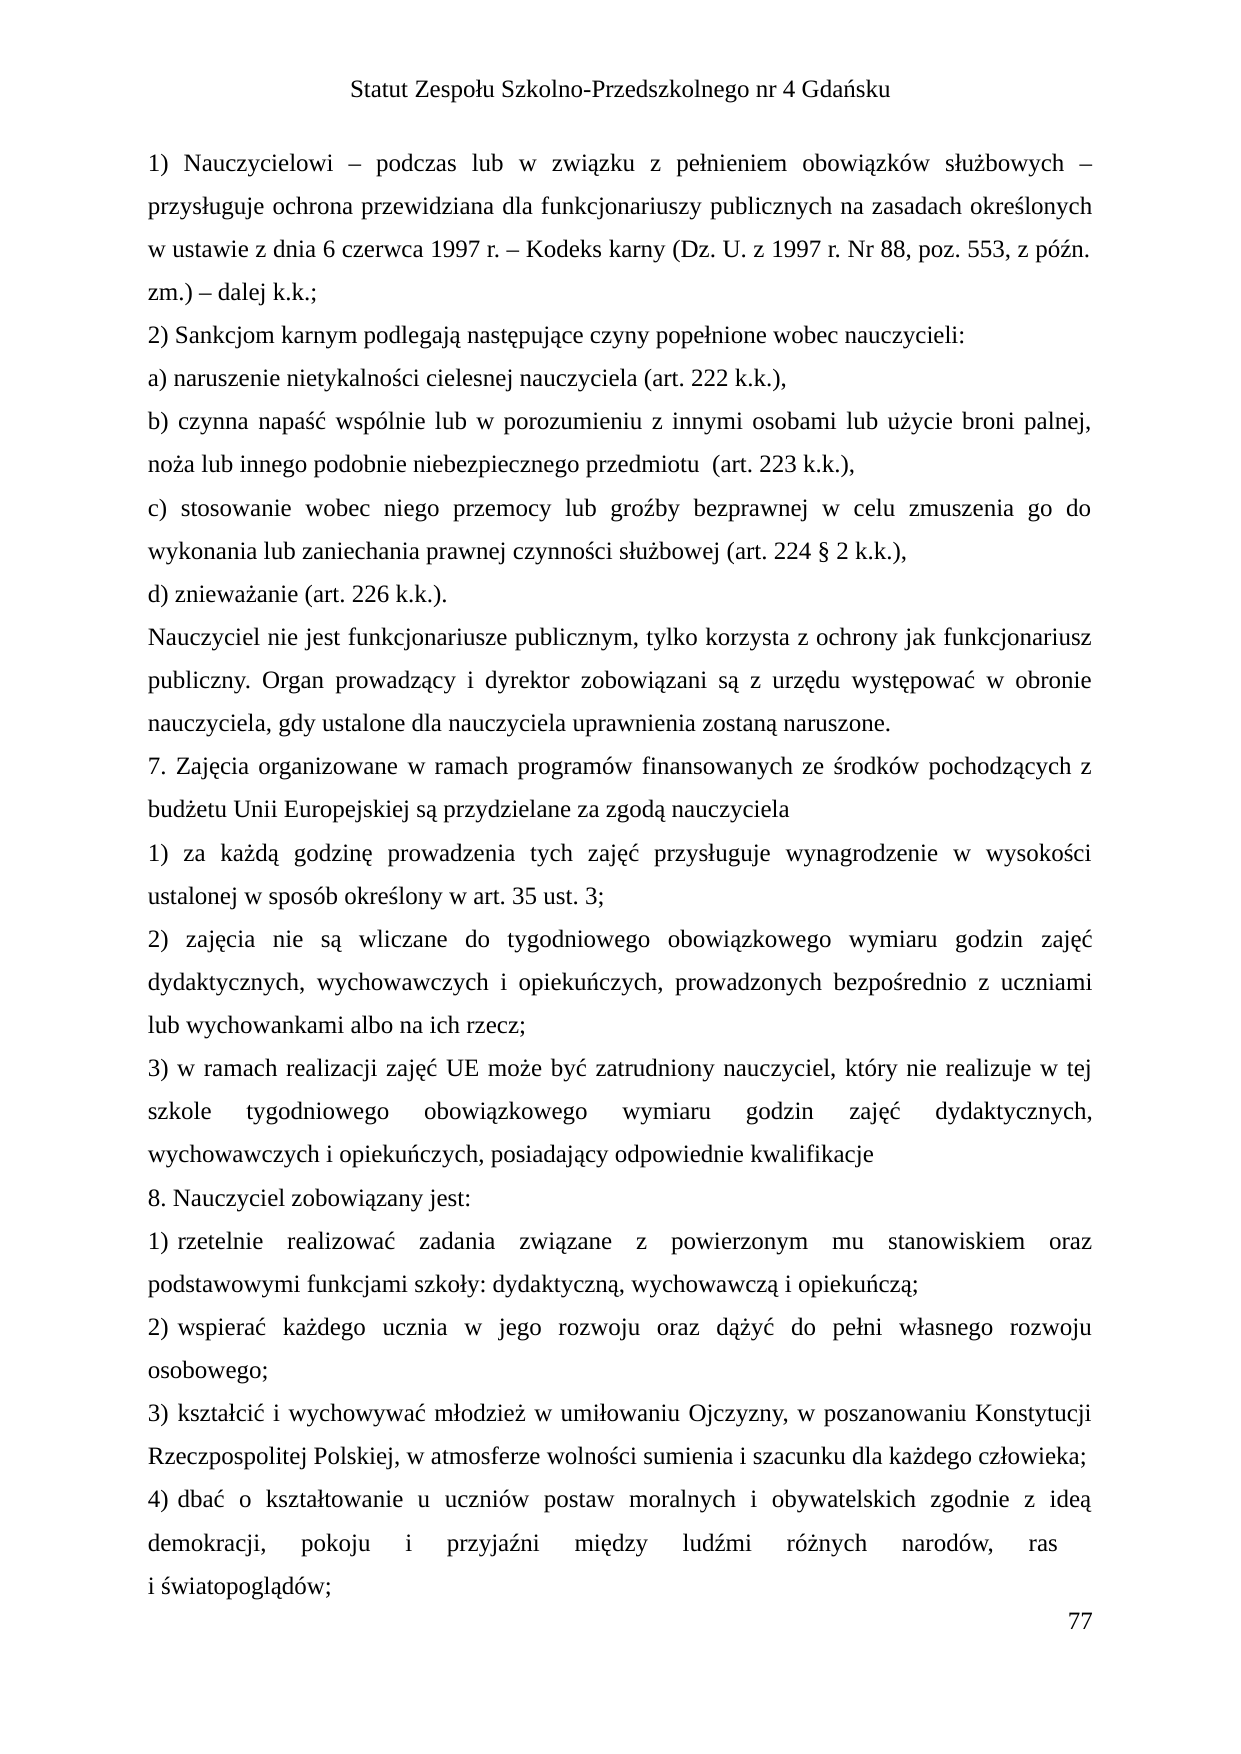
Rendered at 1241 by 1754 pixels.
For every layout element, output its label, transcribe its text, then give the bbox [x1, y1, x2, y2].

text 3) w ramach realizacji zajęć UE może być zatrudniony nauczyciel, który nie realizuje w tej szkole tygodniowego obowiązkowego wymiaru godzin zajęć dydaktycznych, wychowawczych i opiekuńczych, posiadający odpowiednie kwalifikacje [148, 1053, 1093, 1168]
text 2) Sankcjom karnym podlegają następujące czyny popełnione wobec nauczycieli: [148, 320, 1093, 349]
text a) naruszenie nietykalności cielesnej nauczyciela (art. 222 k.k.), [148, 363, 1093, 392]
list dbać o kształtowanie u uczniów postaw moralnych i obywatelskich zgodnie z ideą demokracji, pokoju i przyjaźni między ludźmi różnych narodów, ras i światopoglądów; [148, 1484, 1093, 1599]
text 1) za każdą godzinę prowadzenia tych zajęć przysługuje wynagrodzenie w wysokości ustalonej w sposób określony w art. 35 ust. 3; [148, 838, 1093, 909]
list wspierać każdego ucznia w jego rozwoju oraz dążyć do pełni własnego rozwoju osobowego; [148, 1312, 1093, 1384]
text 1) Nauczycielowi – podczas lub w związku z pełnieniem obowiązków służbowych – przysługuje ochrona przewidziana dla funkcjonariuszy publicznych na zasadach określonych w ustawie z dnia 6 czerwca 1997 r. – Kodeks karny (Dz. U. z 1997 r. Nr 88, poz. 553, z późn. zm.) – dalej k.k.; [148, 148, 1093, 306]
text 8. Nauczyciel zobowiązany jest: [148, 1183, 1093, 1211]
text Nauczyciel nie jest funkcjonariusze publicznym, tylko korzysta z ochrony jak funkcjonariusz publiczny. Organ prowadzący i dyrektor zobowiązani są z urzędu występować w obronie nauczyciela, gdy ustalone dla nauczyciela uprawnienia zostaną naruszone. [148, 622, 1093, 737]
list rzetelnie realizować zadania związane z powierzonym mu stanowiskiem oraz podstawowymi funkcjami szkoły: dydaktyczną, wychowawczą i opiekuńczą; [148, 1226, 1093, 1298]
text 7. Zajęcia organizowane w ramach programów finansowanych ze środków pochodzących z budżetu Unii Europejskiej są przydzielane za zgodą nauczyciela [148, 751, 1093, 823]
text c) stosowanie wobec niego przemocy lub groźby bezprawnej w celu zmuszenia go do wykonania lub zaniechania prawnej czynności służbowej (art. 224 § 2 k.k.), [148, 493, 1093, 564]
text d) znieważanie (art. 226 k.k.). [148, 579, 1093, 608]
text 2) zajęcia nie są wliczane do tygodniowego obowiązkowego wymiaru godzin zajęć dydaktycznych, wychowawczych i opiekuńczych, prowadzonych bezpośrednio z uczniami lub wychowankami albo na ich rzecz; [148, 924, 1093, 1039]
text b) czynna napaść wspólnie lub w porozumieniu z innymi osobami lub użycie broni palnej, noża lub innego podobnie niebezpiecznego przedmiotu (art. 223 k.k.), [148, 406, 1093, 478]
list kształcić i wychowywać młodzież w umiłowaniu Ojczyzny, w poszanowaniu Konstytucji Rzeczpospolitej Polskiej, w atmosferze wolności sumienia i szacunku dla każdego człowieka; [148, 1398, 1093, 1470]
